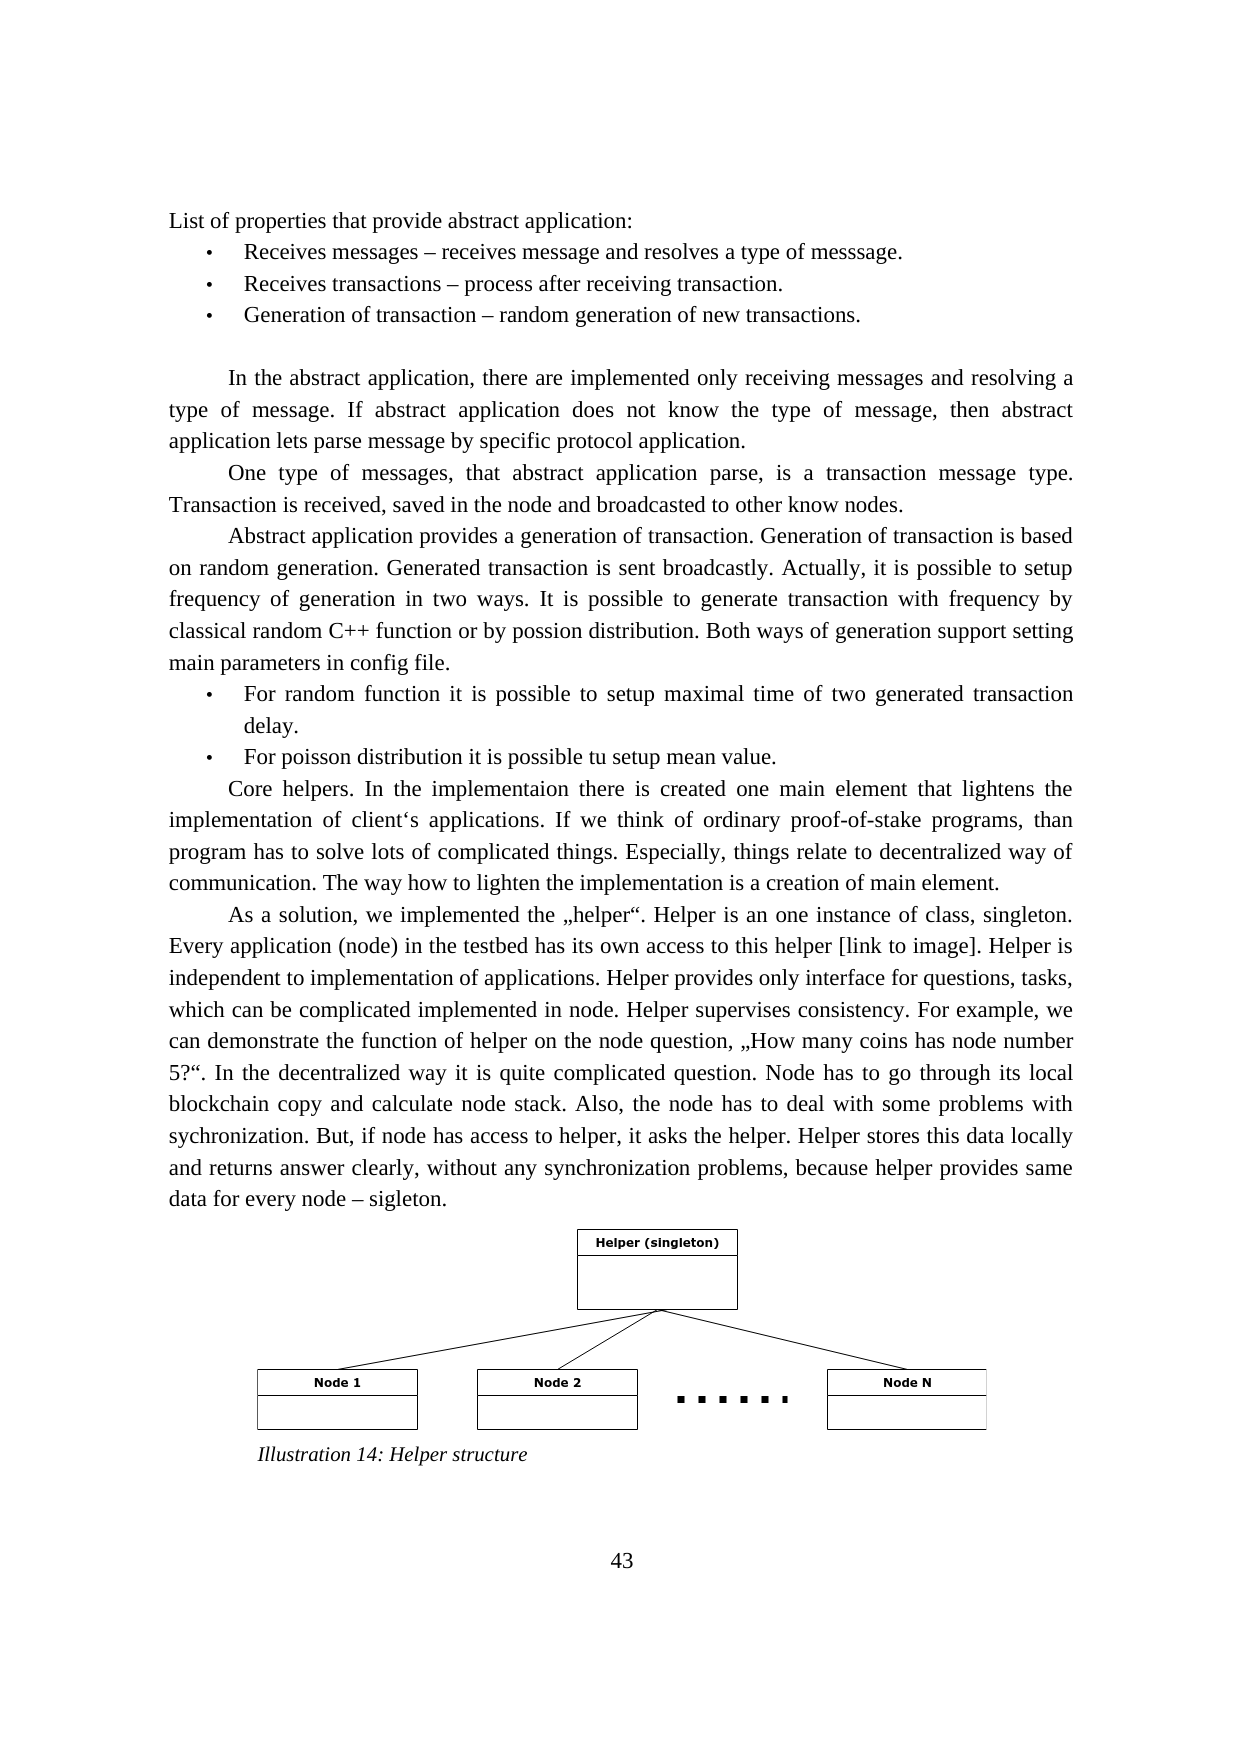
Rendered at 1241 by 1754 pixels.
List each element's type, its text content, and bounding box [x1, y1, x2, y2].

text Abstract application provides a generation of transaction. Generation of transaction is based on random generation. Generated transaction is sent broadcastly. Actually, it is possible to setup frequency of generation in two ways. It is possible to generate transaction with frequency by classical random C++ function or by possion distribution. Both ways of generation support setting main parameters in config file. [169, 522, 1075, 675]
text In the abstract application, there are implemented only receiving messages and resolving a type of message. If abstract application does not know the type of message, then abstract application lets parse message by specific protocol application. [169, 364, 1075, 454]
list Receives messages – receives message and resolves a type of messsage. [206, 238, 1075, 264]
list Generation of transaction – random generation of new transactions. [206, 301, 1075, 328]
picture [257, 1229, 987, 1430]
list For random function it is possible to setup maximal time of two generated transaction delay. [206, 680, 1075, 738]
text One type of messages, that abstract application parse, is a transaction message type. Transaction is received, saved in the node and broadcasted to other know nodes. [169, 459, 1075, 517]
text Core helpers. In the implementaion there is created one main element that lightens the implementation of client‘s applications. If we think of ordinary proof-of-stake programs, than program has to solve lots of complicated things. Especially, things relate to decentralized way of communication. The way how to lighten the implementation is a creation of main element. [169, 775, 1075, 896]
list For poisson distribution it is possible tu setup mean value. [206, 743, 1075, 769]
text List of properties that provide abstract application: [169, 207, 1075, 233]
list Receives transactions – process after receiving transaction. [206, 270, 1075, 296]
text Illustration 14: Helper structure [257, 1430, 986, 1466]
text As a solution, we implemented the „helper“. Helper is an one instance of class, singleton. Every application (node) in the testbed has its own access to this helper [link to image]. Helper is independent to implementation of applications. Helper provides only interface for questions, tasks, which can be complicated implemented in node. Helper supervises consistency. For example, we can demonstrate the function of helper on the node question, „How many coins has node number 5?“. In the decentralized way it is quite complicated question. Node has to go through its local blockchain copy and calculate node stack. Also, the node has to deal with some problems with sychronization. But, if node has access to helper, it asks the helper. Helper stores this data locally and returns answer clearly, without any synchronization problems, because helper provides same data for every node – sigleton. [169, 901, 1075, 1211]
